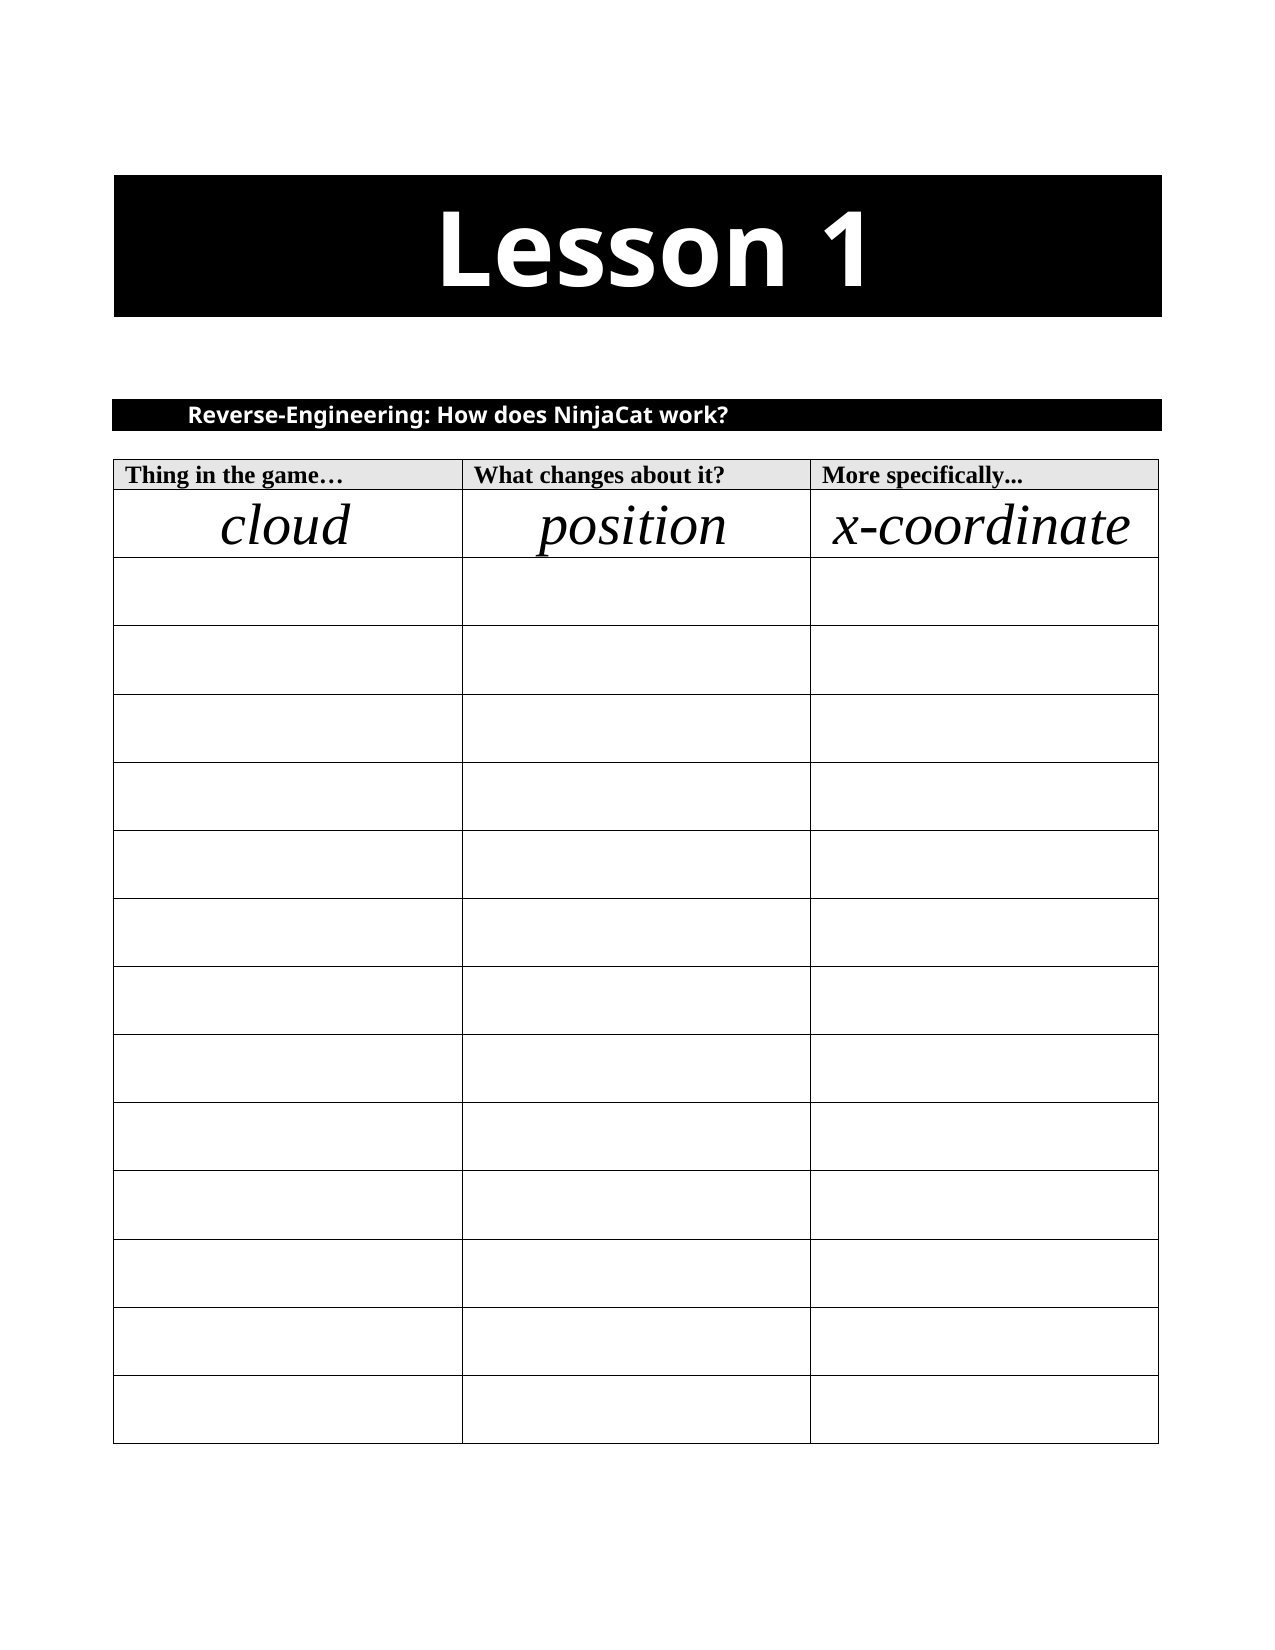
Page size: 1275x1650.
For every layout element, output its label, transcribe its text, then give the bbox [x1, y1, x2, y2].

table_cell [811, 558, 1158, 625]
table_cell [811, 763, 1158, 830]
subtitle Reverse-Engineering: How does NinjaCat work? [112, 399, 1162, 431]
table_cell [114, 1171, 462, 1238]
table_header What changes about it? [463, 460, 810, 489]
table_cell [463, 967, 810, 1034]
table_cell position [463, 490, 810, 557]
table_cell [463, 1308, 810, 1375]
table_cell [811, 1103, 1158, 1170]
table_cell [463, 899, 810, 966]
table_cell [114, 1376, 462, 1443]
table_header Thing in the game… [114, 460, 462, 489]
table_cell [463, 1171, 810, 1238]
table_cell [114, 1035, 462, 1102]
table_cell [463, 558, 810, 625]
subtitle Lesson 1 [114, 175, 1162, 317]
table_cell [114, 558, 462, 625]
table_cell [811, 1308, 1158, 1375]
table_cell [114, 763, 462, 830]
table_cell [811, 967, 1158, 1034]
table_cell [811, 695, 1158, 762]
table_cell [463, 1103, 810, 1170]
table_cell [811, 1240, 1158, 1307]
table_cell [463, 1035, 810, 1102]
table_cell [114, 626, 462, 693]
table_cell [114, 899, 462, 966]
table_cell cloud [114, 490, 462, 557]
table_cell [114, 831, 462, 898]
table_cell [463, 763, 810, 830]
table_cell [463, 695, 810, 762]
table_cell [463, 1240, 810, 1307]
table_cell [114, 1308, 462, 1375]
table_cell [811, 899, 1158, 966]
table_cell [463, 831, 810, 898]
table_cell [811, 1171, 1158, 1238]
table_cell [114, 1103, 462, 1170]
table_cell [463, 1376, 810, 1443]
table_cell x-coordinate [811, 490, 1158, 557]
table_cell [811, 626, 1158, 693]
table_cell [463, 626, 810, 693]
table_cell [114, 1240, 462, 1307]
table_cell [811, 1035, 1158, 1102]
table_cell [811, 831, 1158, 898]
table_header More specifically... [811, 460, 1158, 489]
table_cell [114, 967, 462, 1034]
table_cell [811, 1376, 1158, 1443]
table_cell [114, 695, 462, 762]
